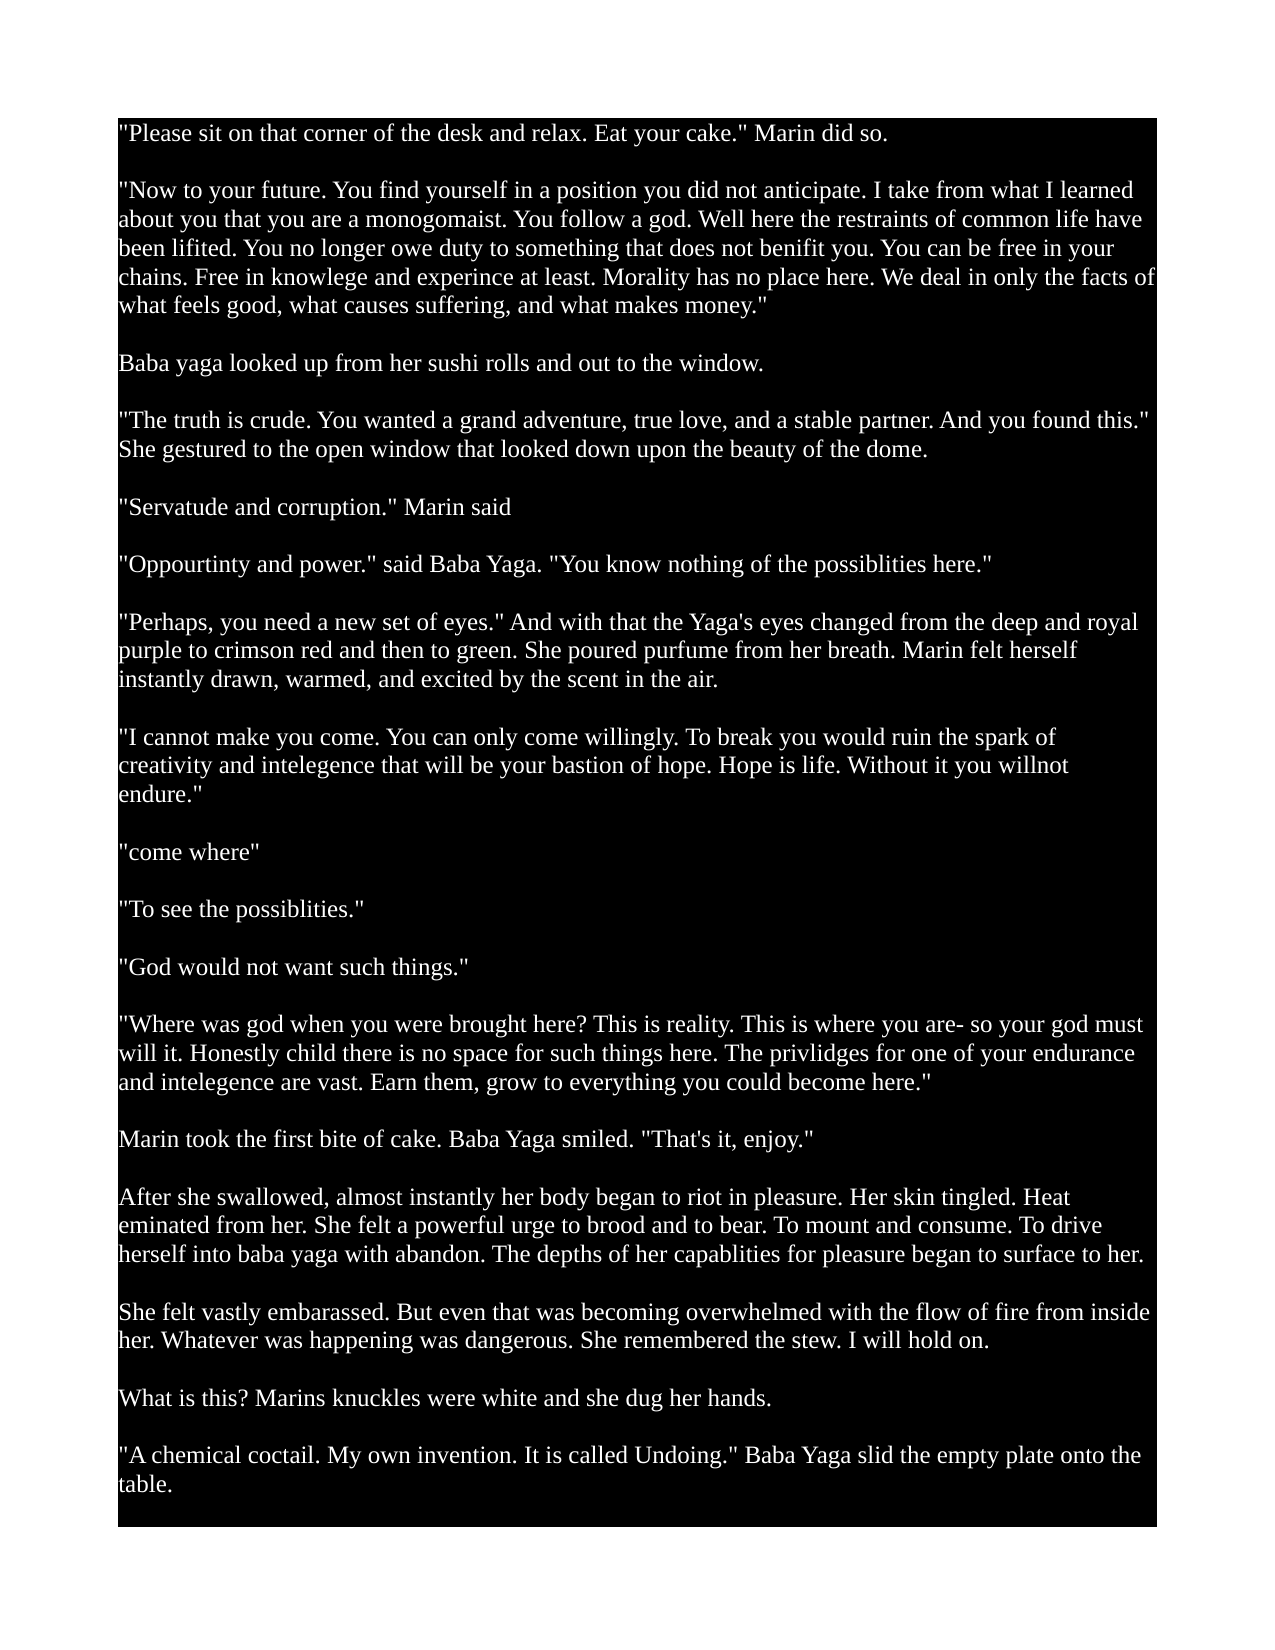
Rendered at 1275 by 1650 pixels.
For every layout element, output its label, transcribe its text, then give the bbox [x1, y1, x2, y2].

text After she swallowed, almost instantly her body began to riot in pleasure. Her skin tingled. Heat eminated from her. She felt a powerful urge to brood and to bear. To mount and consume. To drive herself into baba yaga with abandon. The depths of her capablities for pleasure began to surface to her. [118, 1182, 1157, 1268]
text "come where" "To see the possiblities." [118, 837, 1157, 923]
text Baba yaga looked up from her sushi rolls and out to the window. "The truth is crude. You wanted a grand adventure, true love, and a stable partner. And you found this." She gestured to the open window that looked down upon the beauty of the dome. [118, 348, 1157, 463]
text Marin took the first bite of cake. Baba Yaga smiled. "That's it, enjoy." [118, 1124, 1157, 1153]
text She felt vastly embarassed. But even that was becoming overwhelmed with the flow of fire from inside her. Whatever was happening was dangerous. She remembered the stew. I will hold on. What is this? Marins knuckles were white and she dug her hands. "A chemical coctail. My own invention. It is called Undoing." Baba Yaga slid the empty plate onto the table. [118, 1297, 1157, 1498]
text "Oppourtinty and power." said Baba Yaga. "You know nothing of the possiblities here." [118, 549, 1157, 578]
text "Perhaps, you need a new set of eyes." And with that the Yaga's eyes changed from the deep and royal purple to crimson red and then to green. She poured purfume from her breath. Marin felt herself instantly drawn, warmed, and excited by the scent in the air. [118, 607, 1157, 693]
text "Please sit on that corner of the desk and relax. Eat your cake." Marin did so. [118, 118, 1157, 147]
text "Servatude and corruption." Marin said [118, 492, 1157, 521]
text "Now to your future. You find yourself in a position you did not anticipate. I take from what I learned about you that you are a monogomaist. You follow a god. Well here the restraints of common life have been lifited. You no longer owe duty to something that does not benifit you. You can be free in your chains. Free in knowlege and experince at least. Morality has no place here. We deal in only the facts of what feels good, what causes suffering, and what makes money." [118, 176, 1157, 319]
text "God would not want such things." "Where was god when you were brought here? This is reality. This is where you are- so your god must will it. Honestly child there is no space for such things here. The privlidges for one of your endurance and intelegence are vast. Earn them, grow to everything you could become here." [118, 952, 1157, 1096]
text "I cannot make you come. You can only come willingly. To break you would ruin the spark of creativity and intelegence that will be your bastion of hope. Hope is life. Without it you willnot endure." [118, 722, 1157, 808]
